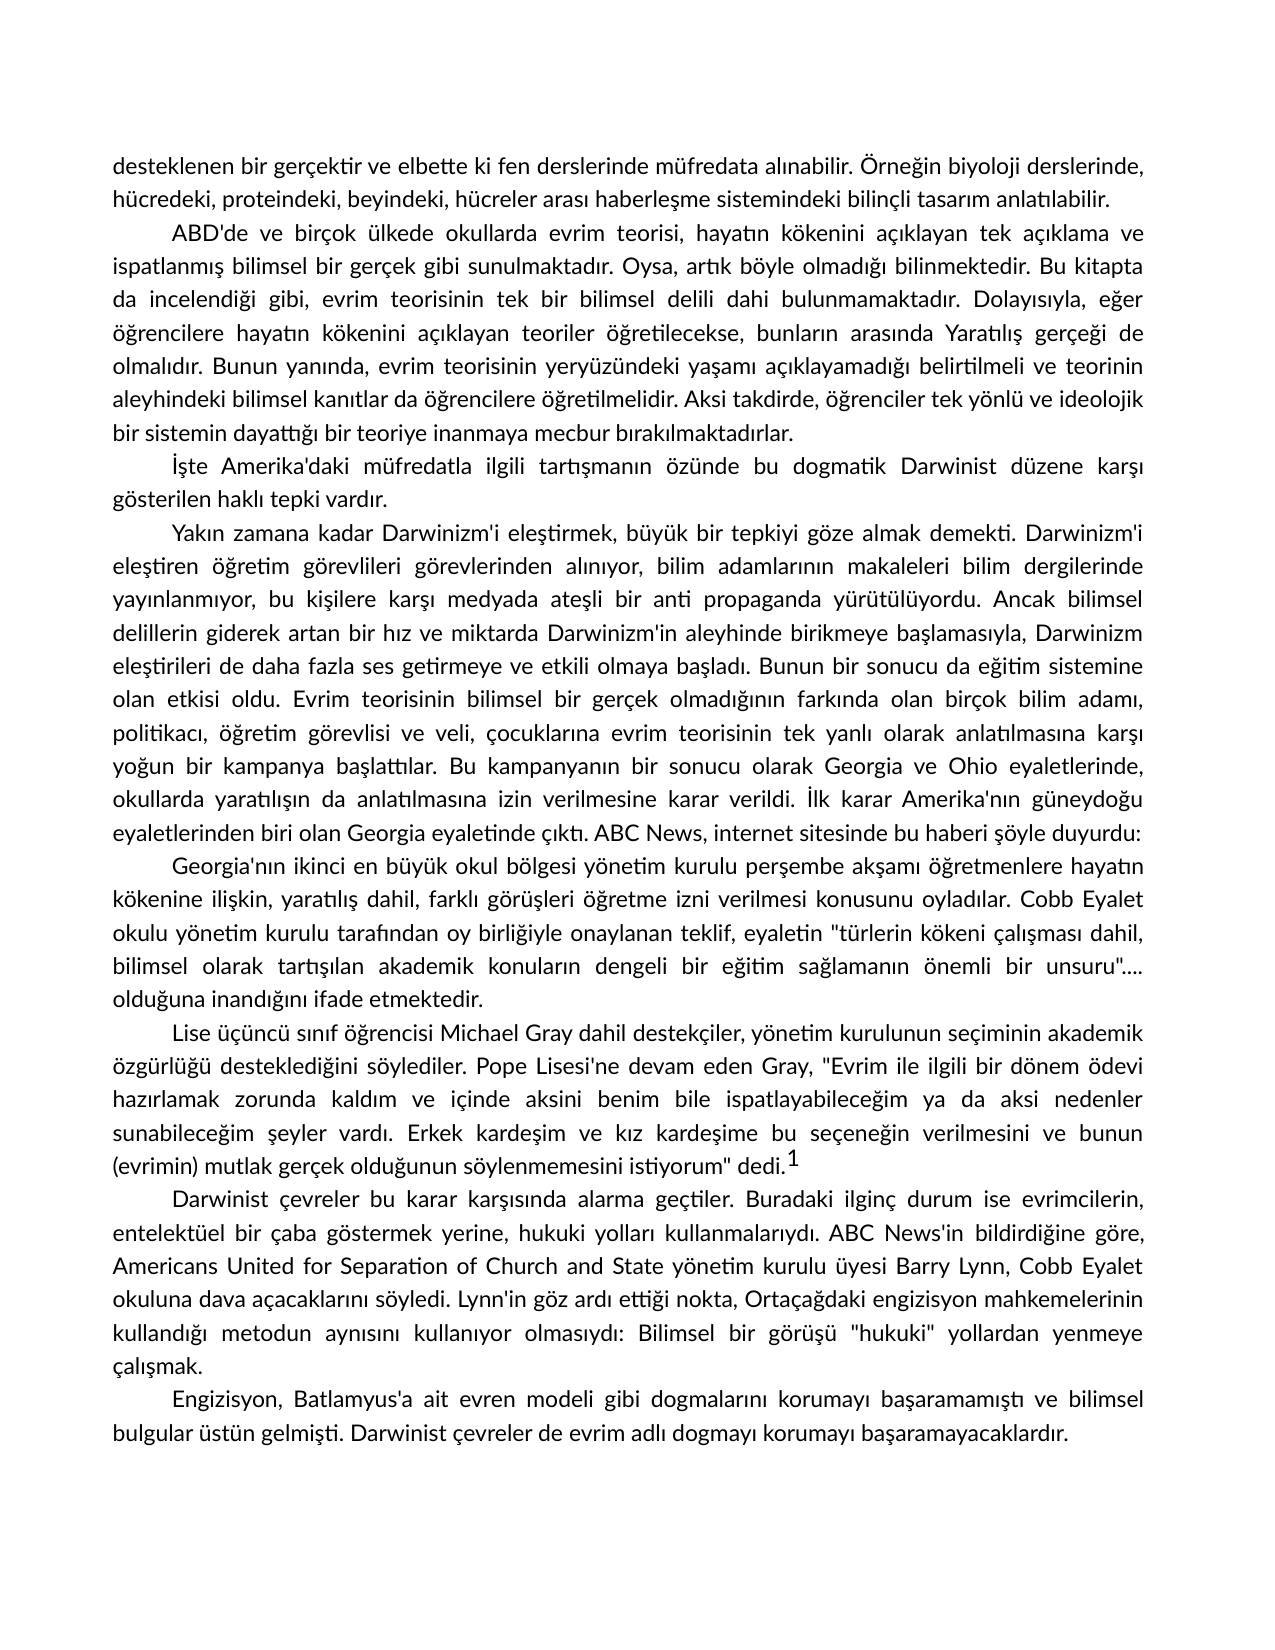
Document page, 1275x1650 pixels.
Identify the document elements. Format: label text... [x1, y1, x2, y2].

text Georgia'nın ikinci en büyük okul bölgesi yönetim kurulu perşembe akşamı öğretmenlere hayatın kökenine ilişkin, yaratılış dahil, farklı görüşleri öğretme izni verilmesi konusunu oyladılar. Cobb Eyalet okulu yönetim kurulu tarafından oy birliğiyle onaylanan teklif, eyaletin "türlerin kökeni çalışması dahil, bilimsel olarak tartışılan akademik konuların dengeli bir eğitim sağlamanın önemli bir unsuru".... olduğuna inandığını ifade etmektedir. [112, 848, 1145, 1014]
text desteklenen bir gerçektir ve elbette ki fen derslerinde müfredata alınabilir. Örneğin biyoloji derslerinde, hücredeki, proteindeki, beyindeki, hücreler arası haberleşme sistemindeki bilinçli tasarım anlatılabilir. [112, 148, 1145, 214]
text İşte Amerika'daki müfredatla ilgili tartışmanın özünde bu dogmatik Darwinist düzene karşı gösterilen haklı tepki vardır. [112, 448, 1145, 514]
text Darwinist çevreler bu karar karşısında alarma geçtiler. Buradaki ilginç durum ise evrimcilerin, entelektüel bir çaba göstermek yerine, hukuki yolları kullanmalarıydı. ABC News'in bildirdiğine göre, Americans United for Separation of Church and State yönetim kurulu üyesi Barry Lynn, Cobb Eyalet okuluna dava açacaklarını söyledi. Lynn'in göz ardı ettiği nokta, Ortaçağdaki engizisyon mahkemelerinin kullandığı metodun aynısını kullanıyor olmasıydı: Bilimsel bir görüşü "hukuki" yollardan yenmeye çalışmak. [112, 1181, 1145, 1381]
text Lise üçüncü sınıf öğrencisi Michael Gray dahil destekçiler, yönetim kurulunun seçiminin akademik özgürlüğü desteklediğini söylediler. Pope Lisesi'ne devam eden Gray, "Evrim ile ilgili bir dönem ödevi hazırlamak zorunda kaldım ve içinde aksini benim bile ispatlayabileceğim ya da aksi nedenler sunabileceğim şeyler vardı. Erkek kardeşim ve kız kardeşime bu seçeneğin verilmesini ve bunun (evrimin) mutlak gerçek olduğunun söylenmemesini istiyorum" dedi.1 [112, 1014, 1145, 1181]
text Engizisyon, Batlamyus'a ait evren modeli gibi dogmalarını korumayı başaramamıştı ve bilimsel bulgular üstün gelmişti. Darwinist çevreler de evrim adlı dogmayı korumayı başaramayacaklardır. [112, 1381, 1145, 1448]
text ABD'de ve birçok ülkede okullarda evrim teorisi, hayatın kökenini açıklayan tek açıklama ve ispatlanmış bilimsel bir gerçek gibi sunulmaktadır. Oysa, artık böyle olmadığı bilinmektedir. Bu kitapta da incelendiği gibi, evrim teorisinin tek bir bilimsel delili dahi bulunmamaktadır. Dolayısıyla, eğer öğrencilere hayatın kökenini açıklayan teoriler öğretilecekse, bunların arasında Yaratılış gerçeği de olmalıdır. Bunun yanında, evrim teorisinin yeryüzündeki yaşamı açıklayamadığı belirtilmeli ve teorinin aleyhindeki bilimsel kanıtlar da öğrencilere öğretilmelidir. Aksi takdirde, öğrenciler tek yönlü ve ideolojik bir sistemin dayattığı bir teoriye inanmaya mecbur bırakılmaktadırlar. [112, 214, 1145, 448]
text Yakın zamana kadar Darwinizm'i eleştirmek, büyük bir tepkiyi göze almak demekti. Darwinizm'i eleştiren öğretim görevlileri görevlerinden alınıyor, bilim adamlarının makaleleri bilim dergilerinde yayınlanmıyor, bu kişilere karşı medyada ateşli bir anti propaganda yürütülüyordu. Ancak bilimsel delillerin giderek artan bir hız ve miktarda Darwinizm'in aleyhinde birikmeye başlamasıyla, Darwinizm eleştirileri de daha fazla ses getirmeye ve etkili olmaya başladı. Bunun bir sonucu da eğitim sistemine olan etkisi oldu. Evrim teorisinin bilimsel bir gerçek olmadığının farkında olan birçok bilim adamı, politikacı, öğretim görevlisi ve veli, çocuklarına evrim teorisinin tek yanlı olarak anlatılmasına karşı yoğun bir kampanya başlattılar. Bu kampanyanın bir sonucu olarak Georgia ve Ohio eyaletlerinde, okullarda yaratılışın da anlatılmasına izin verilmesine karar verildi. İlk karar Amerika'nın güneydoğu eyaletlerinden biri olan Georgia eyaletinde çıktı. ABC News, internet sitesinde bu haberi şöyle duyurdu: [112, 514, 1145, 848]
